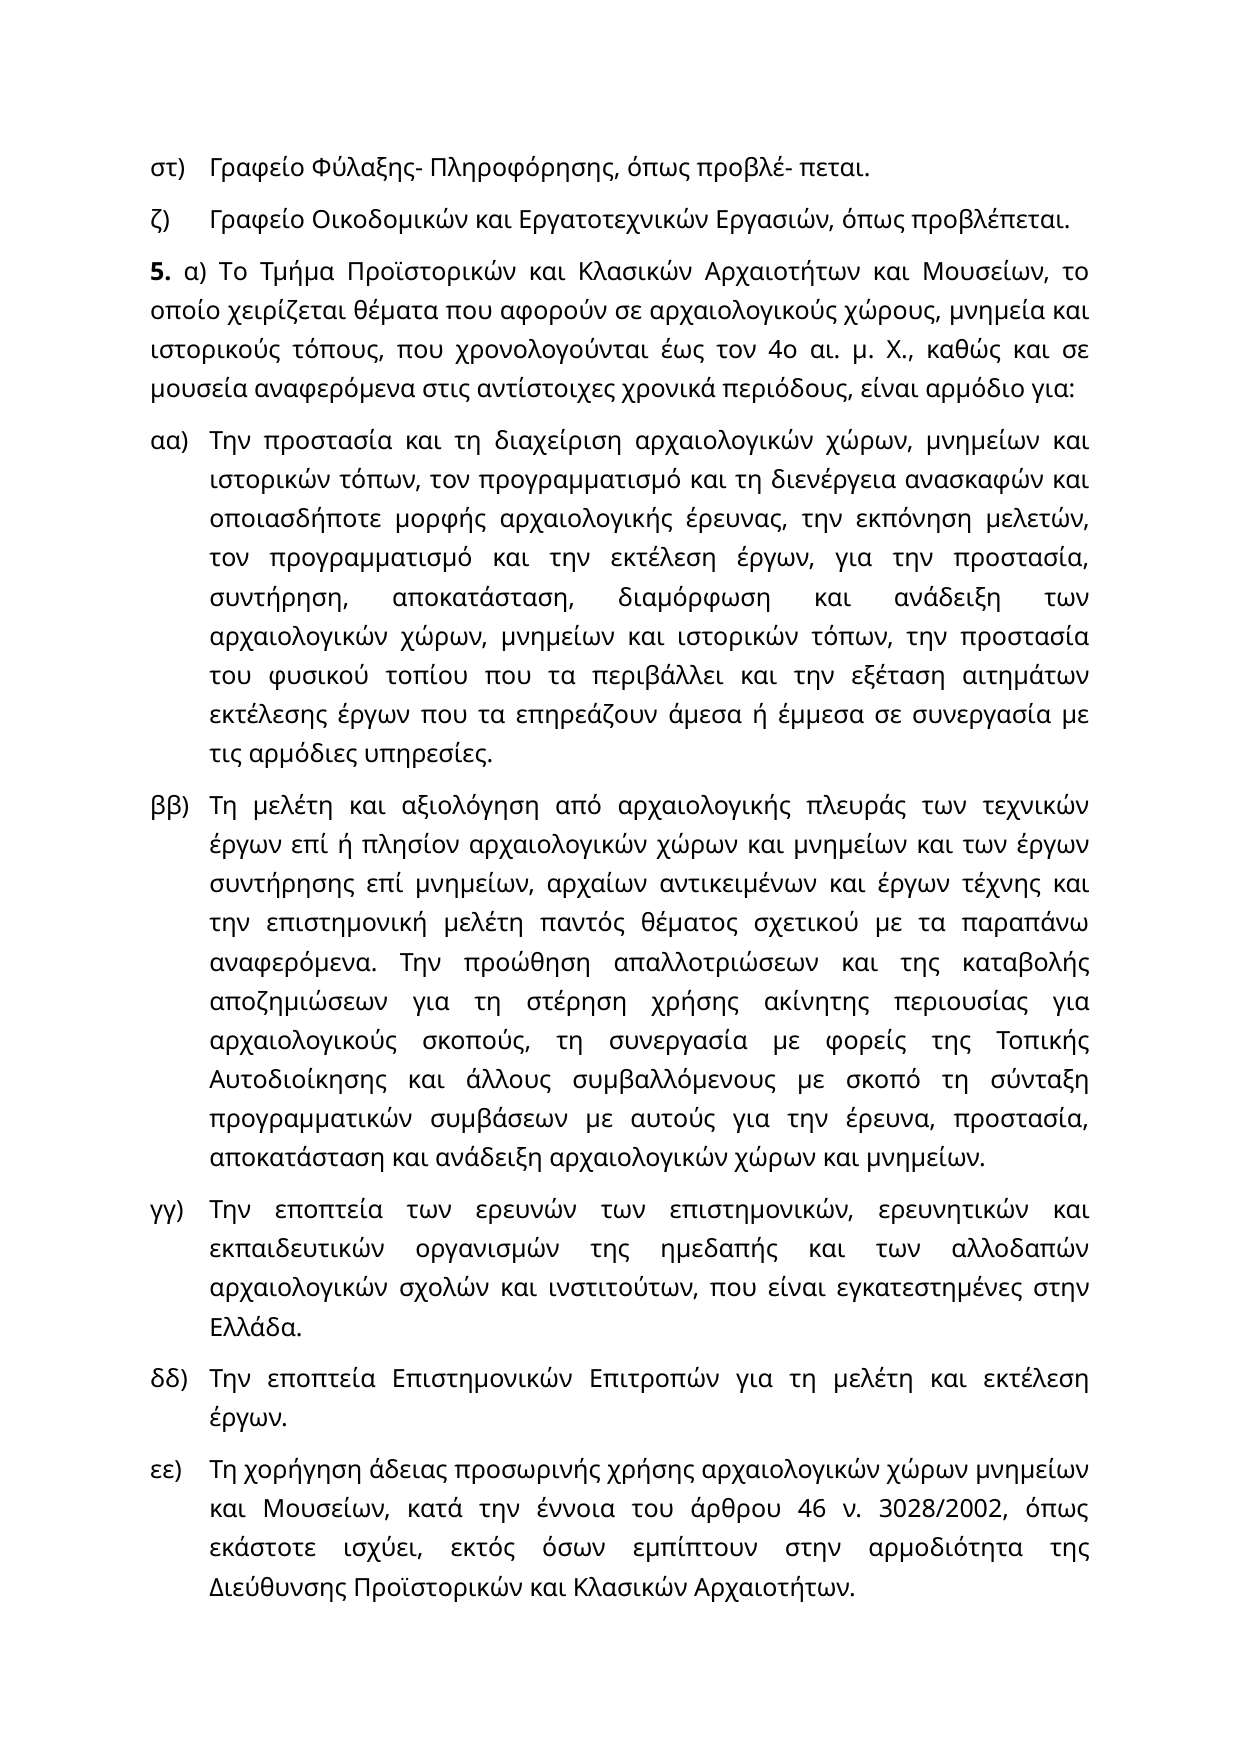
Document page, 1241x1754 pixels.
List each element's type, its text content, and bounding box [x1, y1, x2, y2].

list δδ) Την εποπτεία Επιστημονικών Επιτροπών για τη μελέτη και εκτέλεση έργων. [150, 1361, 1090, 1434]
list ζ) Γραφείο Οικοδομικών και Εργατοτεχνικών Εργασιών, όπως προβλέπεται. [150, 202, 1090, 236]
list εε) Τη χορήγηση άδειας προσωρινής χρήσης αρχαιολογικών χώρων μνημείων και Μουσείων, κατά την έννοια του άρθρου 46 ν. 3028/2002, όπως εκάστοτε ισχύει, εκτός όσων εμπίπτουν στην αρμοδιότητα της Διεύθυνσης Προϊστορικών και Κλασικών Αρχαιοτήτων. [150, 1452, 1090, 1603]
list στ) Γραφείο Φύλαξης- Πληροφόρησης, όπως προβλέ- πεται. [150, 150, 1090, 184]
text 5. α) Tο Τμήμα Προϊστορικών και Κλασικών Αρχαιοτήτων και Μουσείων, το οποίο χειρίζεται θέματα που αφορούν σε αρχαιολογικούς χώρους, μνημεία και ιστορικούς τόπους, που χρονολογούνται έως τον 4ο αι. μ. Χ., καθώς και σε μουσεία αναφερόμενα στις αντίστοιχες χρονικά περιόδους, είναι αρμόδιο για: [150, 253, 1090, 405]
list αα) Την προστασία και τη διαχείριση αρχαιολογικών χώρων, μνημείων και ιστορικών τόπων, τον προγραμματισμό και τη διενέργεια ανασκαφών και οποιασδήποτε μορφής αρχαιολογικής έρευνας, την εκπόνηση μελετών, τον προγραμματισμό και την εκτέλεση έργων, για την προστασία, συντήρηση, αποκατάσταση, διαμόρφωση και ανάδειξη των αρχαιολογικών χώρων, μνημείων και ιστορικών τόπων, την προστασία του φυσικού τοπίου που τα περιβάλλει και την εξέταση αιτημάτων εκτέλεσης έργων που τα επηρεάζουν άμεσα ή έμμεσα σε συνεργασία με τις αρμόδιες υπηρεσίες. [150, 422, 1090, 770]
list γγ) Την εποπτεία των ερευνών των επιστημονικών, ερευνητικών και εκπαιδευτικών οργανισμών της ημεδαπής και των αλλοδαπών αρχαιολογικών σχολών και ινστιτούτων, που είναι εγκατεστημένες στην Ελλάδα. [150, 1192, 1090, 1343]
list ββ) Τη μελέτη και αξιολόγηση από αρχαιολογικής πλευράς των τεχνικών έργων επί ή πλησίον αρχαιολογικών χώρων και μνημείων και των έργων συντήρησης επί μνημείων, αρχαίων αντικειμένων και έργων τέχνης και την επιστημονική μελέτη παντός θέματος σχετικού με τα παραπάνω αναφερόμενα. Την προώθηση απαλλοτριώσεων και της καταβολής αποζημιώσεων για τη στέρηση χρήσης ακίνητης περιουσίας για αρχαιολογικούς σκοπούς, τη συνεργασία με φορείς της Τοπικής Αυτοδιοίκησης και άλλους συμβαλλόμενους με σκοπό τη σύνταξη προγραμματικών συμβάσεων με αυτούς για την έρευνα, προστασία, αποκατάσταση και ανάδειξη αρχαιολογικών χώρων και μνημείων. [150, 787, 1090, 1174]
